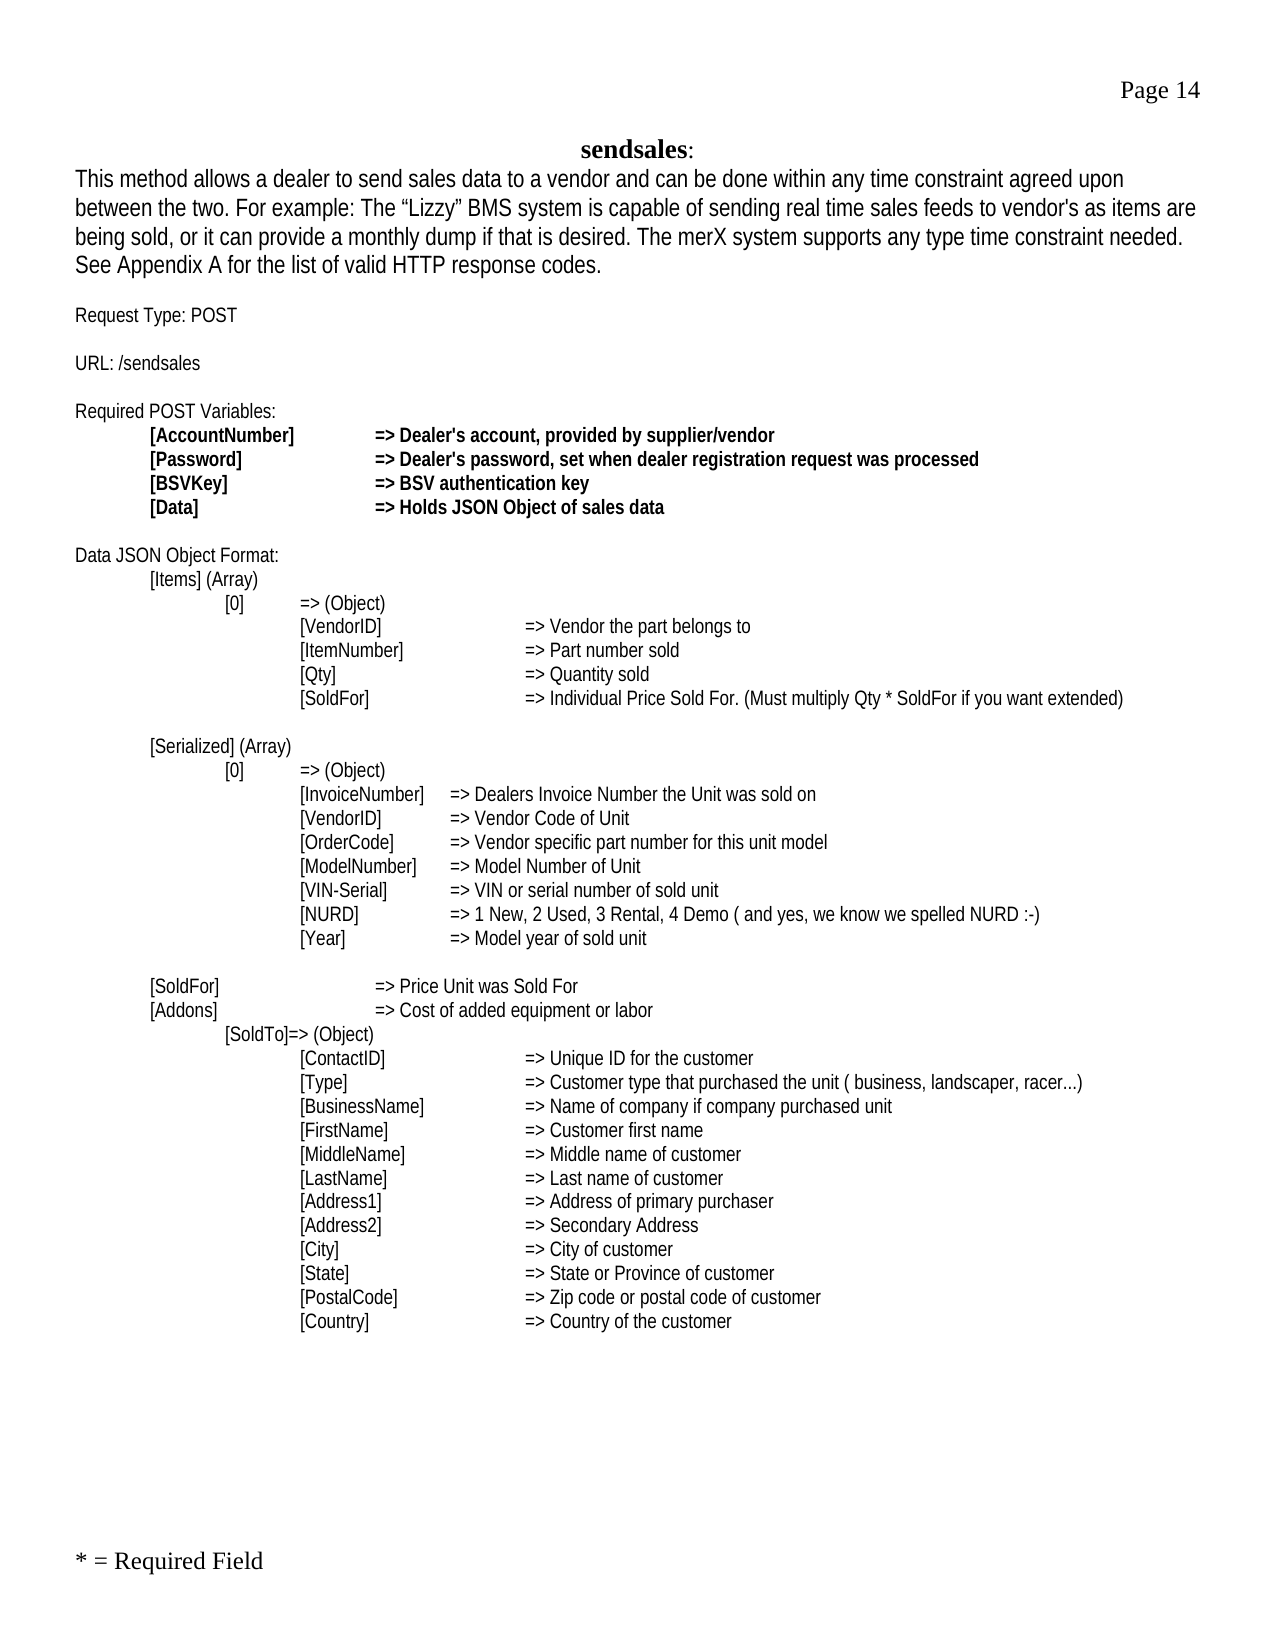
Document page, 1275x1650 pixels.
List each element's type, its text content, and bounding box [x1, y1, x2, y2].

text [OrderCode] => Vendor specific part number for this unit model [75, 830, 1200, 854]
text Required POST Variables: [75, 399, 1200, 423]
text [State] => State or Province of customer [75, 1261, 1200, 1285]
text [Type] => Customer type that purchased the unit ( business, landscaper, racer...) [75, 1069, 1200, 1093]
text [BSVKey] => BSV authentication key [75, 471, 1200, 494]
text [BusinessName] => Name of company if company purchased unit [75, 1093, 1200, 1117]
text [City] => City of customer [75, 1237, 1200, 1261]
text [Password] => Dealer's password, set when dealer registration request was processed [75, 447, 1200, 471]
text sendsales: [75, 133, 1200, 164]
text [InvoiceNumber] => Dealers Invoice Number the Unit was sold on [75, 782, 1200, 806]
text [Addons] => Cost of added equipment or labor [75, 998, 1200, 1022]
text [ItemNumber] => Part number sold [75, 638, 1200, 662]
text [SoldFor] => Price Unit was Sold For [75, 974, 1200, 998]
text [Country] => Country of the customer [75, 1309, 1200, 1333]
text Request Type: POST [75, 303, 1200, 327]
text [Address1] => Address of primary purchaser [75, 1189, 1200, 1213]
text [ContactID] => Unique ID for the customer [75, 1046, 1200, 1069]
text [VIN-Serial] => VIN or serial number of sold unit [75, 878, 1200, 902]
text [LastName] => Last name of customer [75, 1165, 1200, 1189]
text Data JSON Object Format: [75, 542, 1200, 566]
text [VendorID] => Vendor the part belongs to [75, 614, 1200, 638]
text [SoldFor] => Individual Price Sold For. (Must multiply Qty * SoldFor if you want extended) [75, 686, 1200, 710]
text [AccountNumber] => Dealer's account, provided by supplier/vendor [75, 423, 1200, 447]
text URL: /sendsales [75, 351, 1200, 375]
text [0] => (Object) [75, 590, 1200, 614]
text [Address2] => Secondary Address [75, 1213, 1200, 1237]
text [ModelNumber] => Model Number of Unit [75, 854, 1200, 878]
text [Serialized] (Array) [75, 734, 1200, 758]
text This method allows a dealer to send sales data to a vendor and can be done within any time constraint agreed upon between the two. For example: The “Lizzy” BMS system is capable of sending real time sales feeds to vendor's as items are being sold, or it can provide a monthly dump if that is desired. The merX system supports any type time constraint needed. See Appendix A for the list of valid HTTP response codes. [75, 164, 1200, 279]
text [Qty] => Quantity sold [75, 662, 1200, 686]
text [PostalCode] => Zip code or postal code of customer [75, 1285, 1200, 1309]
text [0] => (Object) [75, 758, 1200, 782]
text [MiddleName] => Middle name of customer [75, 1141, 1200, 1165]
text [Items] (Array) [75, 566, 1200, 590]
text [NURD] => 1 New, 2 Used, 3 Rental, 4 Demo ( and yes, we know we spelled NURD :-) [75, 902, 1200, 926]
text [Data] => Holds JSON Object of sales data [75, 494, 1200, 518]
text [Year] => Model year of sold unit [75, 926, 1200, 950]
text [FirstName] => Customer first name [75, 1117, 1200, 1141]
text [VendorID] => Vendor Code of Unit [75, 806, 1200, 830]
text [SoldTo]=> (Object) [75, 1022, 1200, 1046]
